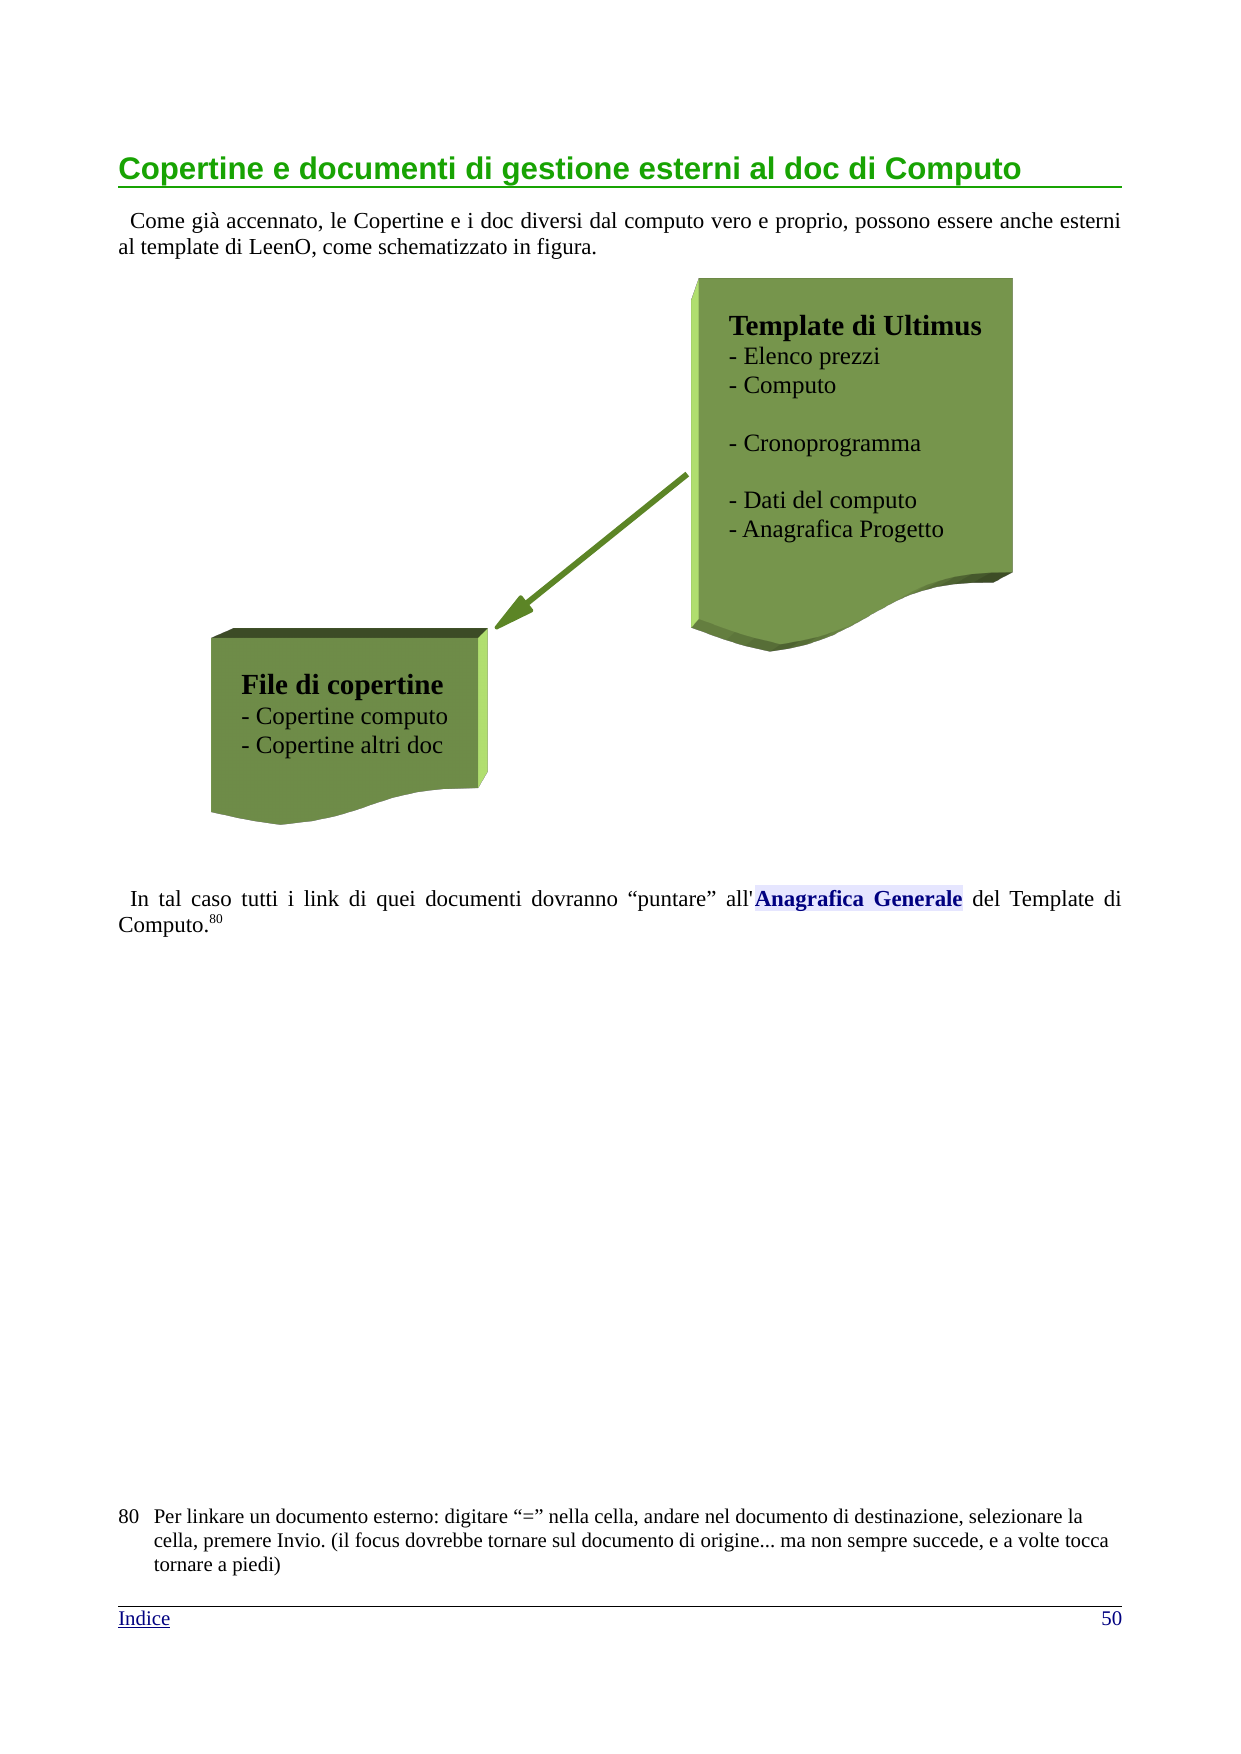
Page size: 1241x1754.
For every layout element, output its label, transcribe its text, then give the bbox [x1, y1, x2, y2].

table_header [118, 263, 1122, 855]
subtitle Copertine e documenti di gestione esterni al doc di Computo [118, 150, 1122, 186]
text In tal caso tutti i link di quei documenti dovranno “puntare” all'Anagrafica Generale del Template di Computo. [118, 884, 1122, 937]
text Per linkare un documento esterno: digitare “=” nella cella, andare nel documento di destinazione, selezionare la cella, premere Invio. (il focus dovrebbe tornare sul documento di origine... ma non sempre succede, e a volte tocca tornare a piedi) [118, 1504, 1122, 1576]
text Come già accennato, le Copertine e i doc diversi dal computo vero e proprio, possono essere anche esterni al template di LeenO, come schematizzato in figura. [118, 207, 1122, 259]
